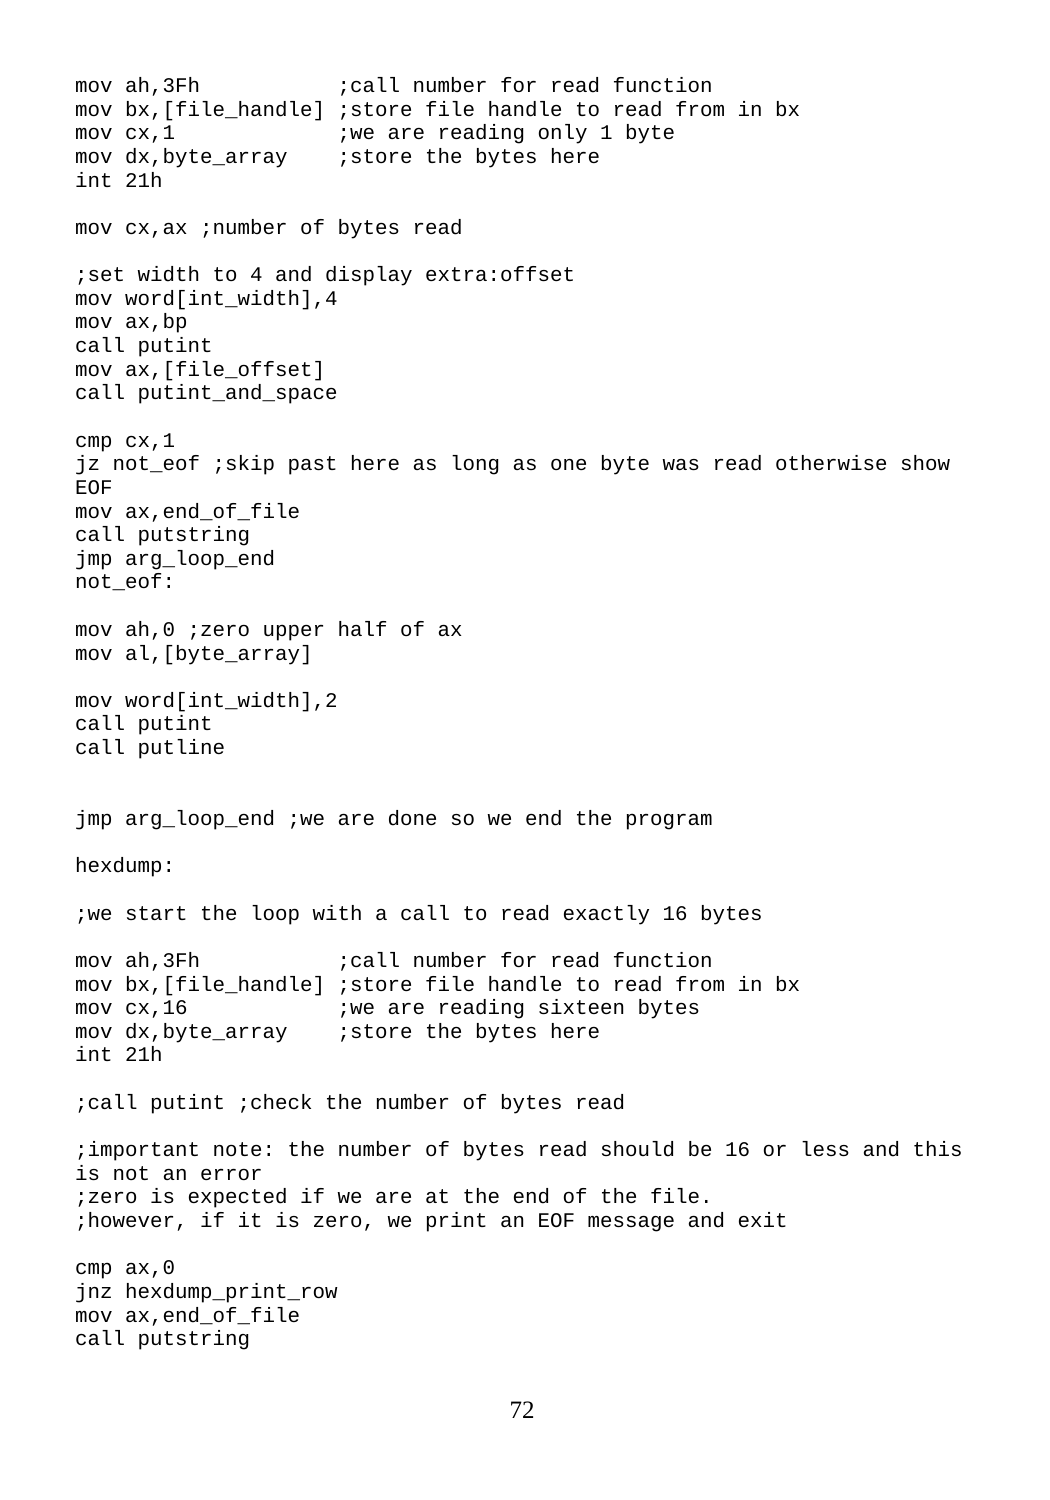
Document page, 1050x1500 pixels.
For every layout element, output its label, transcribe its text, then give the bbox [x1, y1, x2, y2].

text mov cx,ax ;number of bytes read [75, 217, 975, 241]
text mov cx,16 ;we are reading sixteen bytes [75, 997, 975, 1021]
text mov dx,byte_array ;store the bytes here [75, 1021, 975, 1044]
text cmp ax,0 [75, 1257, 975, 1281]
text mov ax,[file_offset] [75, 359, 975, 382]
text jmp arg_loop_end ;we are done so we end the program [75, 808, 975, 832]
text call putline [75, 737, 975, 761]
text jmp arg_loop_end [75, 548, 975, 572]
text mov ah,0 ;zero upper half of ax [75, 619, 975, 642]
text ;zero is expected if we are at the end of the file. [75, 1186, 975, 1210]
text mov al,[byte_array] [75, 642, 975, 666]
text mov ah,3Fh ;call number for read function [75, 950, 975, 973]
text mov ax,end_of_file [75, 1304, 975, 1328]
text ;important note: the number of bytes read should be 16 or less and this is not an error [75, 1139, 975, 1186]
text call putint [75, 335, 975, 359]
text not_eof: [75, 572, 975, 595]
text mov dx,byte_array ;store the bytes here [75, 146, 975, 169]
text mov word[int_width],2 [75, 690, 975, 713]
text call putstring [75, 1328, 975, 1352]
text mov bx,[file_handle] ;store file handle to read from in bx [75, 973, 975, 997]
text int 21h [75, 169, 975, 193]
text ;call putint ;check the number of bytes read [75, 1092, 975, 1115]
text mov ax,bp [75, 311, 975, 335]
text ;set width to 4 and display extra:offset [75, 264, 975, 288]
text mov ax,end_of_file [75, 501, 975, 524]
text int 21h [75, 1044, 975, 1068]
text mov word[int_width],4 [75, 288, 975, 311]
text mov ah,3Fh ;call number for read function [75, 75, 975, 99]
text call putint_and_space [75, 382, 975, 406]
text hexdump: [75, 855, 975, 879]
text ;we start the loop with a call to read exactly 16 bytes [75, 903, 975, 926]
text call putint [75, 713, 975, 737]
text jz not_eof ;skip past here as long as one byte was read otherwise show EOF [75, 453, 975, 501]
text jnz hexdump_print_row [75, 1281, 975, 1304]
text mov bx,[file_handle] ;store file handle to read from in bx [75, 99, 975, 122]
text ;however, if it is zero, we print an EOF message and exit [75, 1210, 975, 1234]
text call putstring [75, 524, 975, 548]
text cmp cx,1 [75, 430, 975, 453]
text mov cx,1 ;we are reading only 1 byte [75, 122, 975, 146]
